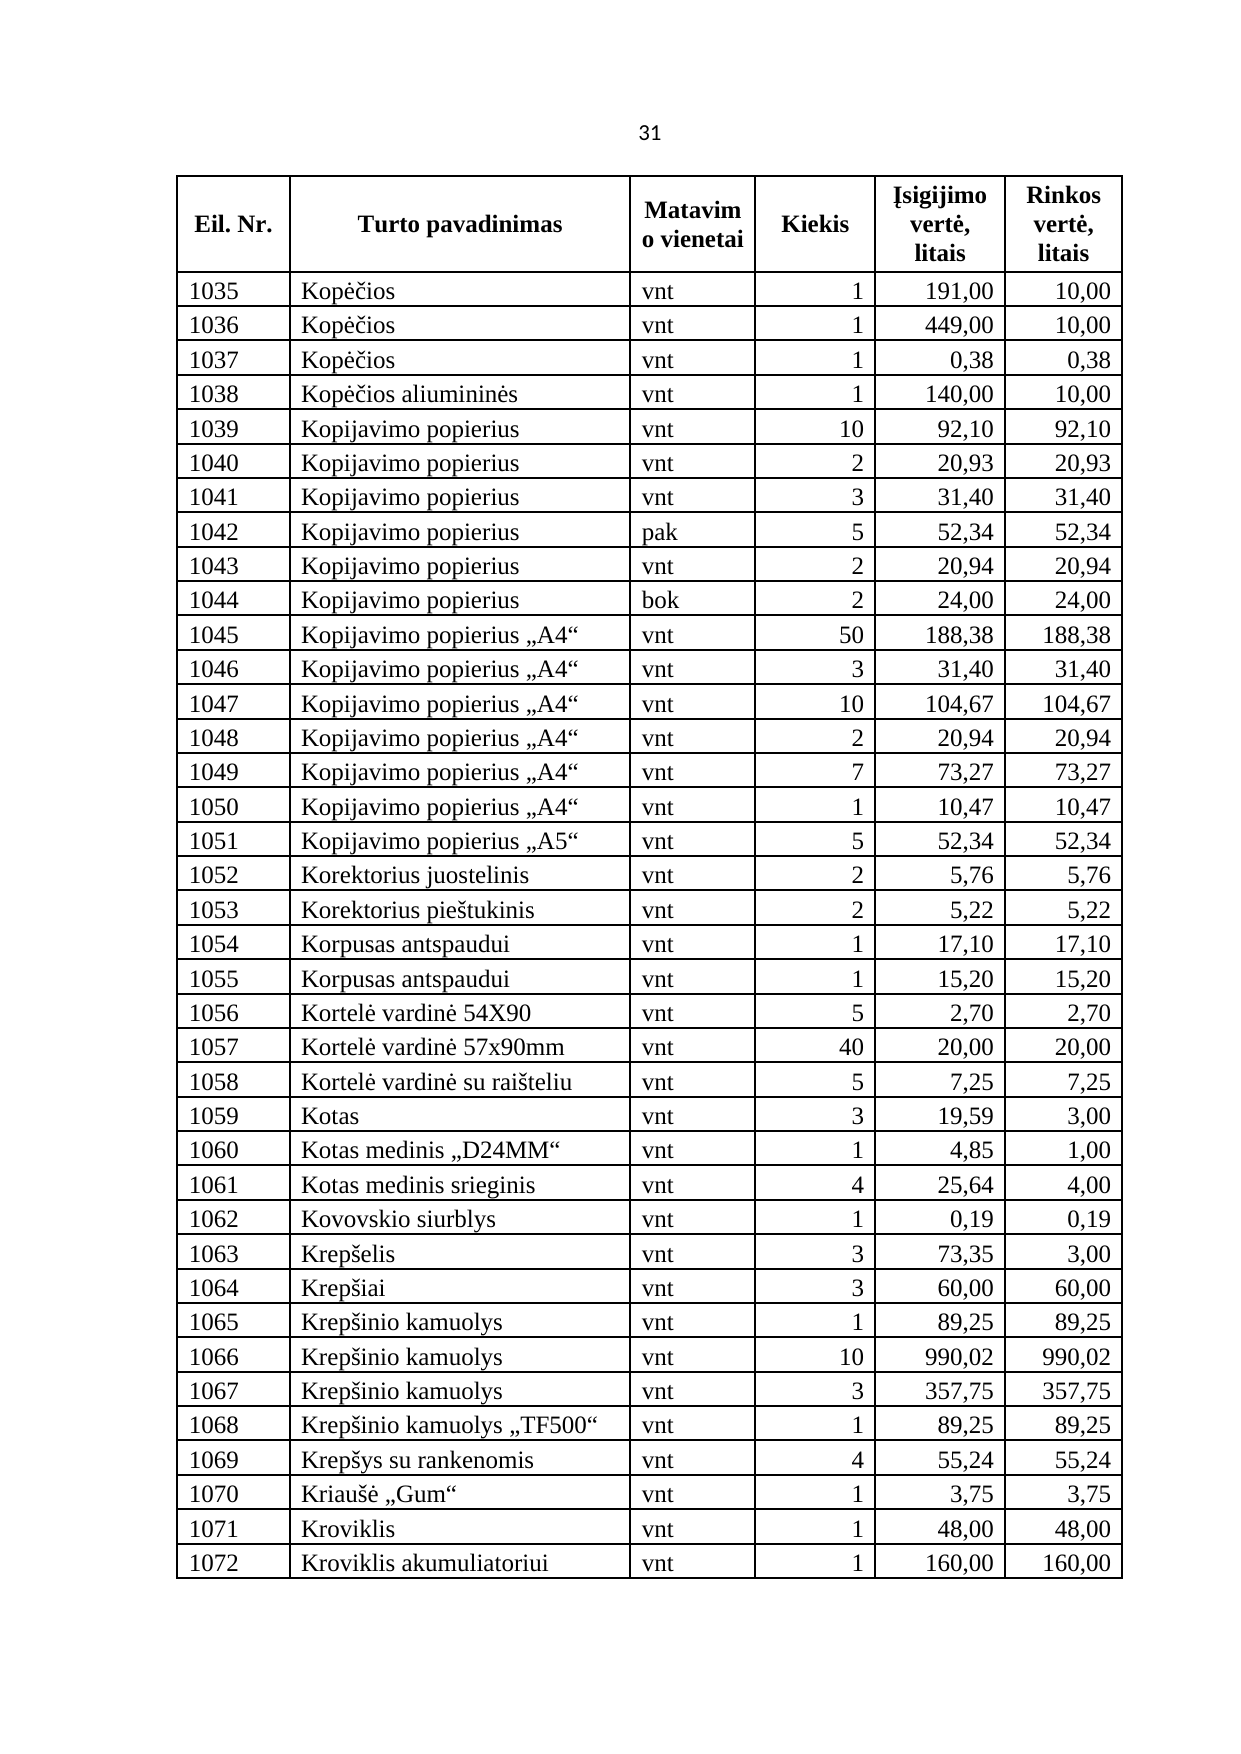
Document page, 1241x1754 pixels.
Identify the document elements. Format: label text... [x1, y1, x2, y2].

table_cell vnt [631, 1476, 754, 1508]
table_cell vnt [631, 1201, 754, 1233]
table_cell 52,34 [876, 513, 1004, 546]
table_cell 1,00 [1006, 1132, 1121, 1164]
table_cell Kotas medinis „D24MM“ [291, 1132, 629, 1164]
table_cell vnt [631, 1166, 754, 1199]
table_cell 1068 [178, 1407, 289, 1439]
table_cell Kotas [291, 1098, 629, 1130]
table_cell 31,40 [876, 651, 1004, 683]
table_cell 5 [756, 823, 874, 855]
table_cell 2,70 [1006, 995, 1121, 1027]
table_cell Kortelė vardinė 54X90 [291, 995, 629, 1027]
table_cell 7,25 [876, 1063, 1004, 1096]
table_cell 188,38 [876, 616, 1004, 649]
table_cell 15,20 [876, 960, 1004, 992]
table_cell 10,47 [876, 788, 1004, 821]
table_cell vnt [631, 376, 754, 408]
table_cell 1 [756, 1304, 874, 1336]
table_cell 3,00 [1006, 1235, 1121, 1267]
table_cell 31,40 [876, 479, 1004, 511]
table_cell 0,19 [876, 1201, 1004, 1233]
table_cell 4,85 [876, 1132, 1004, 1164]
table_cell 89,25 [876, 1304, 1004, 1336]
table_cell vnt [631, 479, 754, 511]
table_cell 1 [756, 1132, 874, 1164]
table_cell 1 [756, 926, 874, 958]
table_cell 1 [756, 1201, 874, 1233]
table_cell 1047 [178, 685, 289, 717]
table_cell 1 [756, 1476, 874, 1508]
table_cell 4 [756, 1166, 874, 1199]
table_cell 1058 [178, 1063, 289, 1096]
table_cell Kopėčios aliumininės [291, 376, 629, 408]
table_cell Kopijavimo popierius [291, 445, 629, 477]
table_cell 1045 [178, 616, 289, 649]
table_cell 5,22 [1006, 891, 1121, 924]
table_cell 990,02 [1006, 1338, 1121, 1371]
table_cell 1039 [178, 410, 289, 442]
table_cell 1038 [178, 376, 289, 408]
table_cell vnt [631, 1029, 754, 1061]
table_cell 1050 [178, 788, 289, 821]
table_cell 1051 [178, 823, 289, 855]
table_cell 15,20 [1006, 960, 1121, 992]
table_cell 3 [756, 479, 874, 511]
table_cell 2 [756, 548, 874, 580]
table_cell 52,34 [876, 823, 1004, 855]
table_cell Kopėčios [291, 307, 629, 339]
table_cell 1071 [178, 1510, 289, 1542]
table_cell 3 [756, 1373, 874, 1405]
table_cell 449,00 [876, 307, 1004, 339]
table_cell vnt [631, 273, 754, 305]
table_cell vnt [631, 754, 754, 786]
table_cell 160,00 [876, 1545, 1004, 1577]
table_cell Korpusas antspaudui [291, 926, 629, 958]
table_cell 0,38 [1006, 341, 1121, 374]
table_cell 1059 [178, 1098, 289, 1130]
table_cell 1 [756, 273, 874, 305]
table_cell 1043 [178, 548, 289, 580]
table_cell Kopėčios [291, 273, 629, 305]
table_cell 160,00 [1006, 1545, 1121, 1577]
table_cell 1 [756, 1545, 874, 1577]
table_cell 1057 [178, 1029, 289, 1061]
table_cell 1062 [178, 1201, 289, 1233]
table_cell 0,38 [876, 341, 1004, 374]
table_cell vnt [631, 1545, 754, 1577]
table_cell vnt [631, 410, 754, 442]
table_cell vnt [631, 1407, 754, 1439]
table_cell 1 [756, 376, 874, 408]
table_cell 1040 [178, 445, 289, 477]
table_cell 0,19 [1006, 1201, 1121, 1233]
table_cell 10,47 [1006, 788, 1121, 821]
table_cell 1072 [178, 1545, 289, 1577]
table_cell 1 [756, 341, 874, 374]
table_cell 1041 [178, 479, 289, 511]
table_cell pak [631, 513, 754, 546]
table_cell Kopijavimo popierius „A5“ [291, 823, 629, 855]
table_cell 1044 [178, 582, 289, 614]
table_cell 7 [756, 754, 874, 786]
table_cell 1061 [178, 1166, 289, 1199]
table_cell 73,35 [876, 1235, 1004, 1267]
table_cell vnt [631, 1441, 754, 1474]
table_cell 990,02 [876, 1338, 1004, 1371]
table_cell vnt [631, 926, 754, 958]
table_header Turto pavadinimas [291, 177, 629, 271]
table_cell 1056 [178, 995, 289, 1027]
table_cell Krepšiai [291, 1270, 629, 1302]
table_cell Kopijavimo popierius „A4“ [291, 651, 629, 683]
table_cell Kopijavimo popierius „A4“ [291, 685, 629, 717]
table_cell 20,94 [1006, 548, 1121, 580]
table_cell 2 [756, 857, 874, 889]
table_cell 5 [756, 995, 874, 1027]
table_cell 104,67 [876, 685, 1004, 717]
table_cell 10,00 [1006, 376, 1121, 408]
table_cell 1066 [178, 1338, 289, 1371]
table_cell 1070 [178, 1476, 289, 1508]
table_cell 10 [756, 685, 874, 717]
table_cell Kopijavimo popierius [291, 548, 629, 580]
table_cell vnt [631, 788, 754, 821]
table_cell 25,64 [876, 1166, 1004, 1199]
table_cell 1052 [178, 857, 289, 889]
table_cell 2 [756, 445, 874, 477]
table_cell Kopijavimo popierius [291, 582, 629, 614]
table_cell 55,24 [876, 1441, 1004, 1474]
table_cell Krepšinio kamuolys [291, 1304, 629, 1336]
table_cell vnt [631, 1098, 754, 1130]
table_cell 52,34 [1006, 823, 1121, 855]
table_cell vnt [631, 616, 754, 649]
table_cell 3,75 [876, 1476, 1004, 1508]
table_cell Kopijavimo popierius [291, 479, 629, 511]
table_cell 1048 [178, 720, 289, 752]
table_cell 1069 [178, 1441, 289, 1474]
table_header Kiekis [756, 177, 874, 271]
table_cell Kopijavimo popierius „A4“ [291, 616, 629, 649]
table_cell Krepšinio kamuolys [291, 1373, 629, 1405]
table_cell 5,76 [876, 857, 1004, 889]
table_cell 55,24 [1006, 1441, 1121, 1474]
table_cell 3 [756, 1270, 874, 1302]
table_cell 89,25 [1006, 1304, 1121, 1336]
table_cell Kopėčios [291, 341, 629, 374]
table_header Eil. Nr. [178, 177, 289, 271]
table_cell 48,00 [876, 1510, 1004, 1542]
table_cell Kotas medinis srieginis [291, 1166, 629, 1199]
table_cell 89,25 [876, 1407, 1004, 1439]
table_cell 73,27 [1006, 754, 1121, 786]
table_cell 20,94 [876, 720, 1004, 752]
table_cell 5 [756, 513, 874, 546]
table_cell 3,75 [1006, 1476, 1121, 1508]
table_cell 10 [756, 410, 874, 442]
table_cell 7,25 [1006, 1063, 1121, 1096]
table_cell vnt [631, 651, 754, 683]
table_cell 1 [756, 307, 874, 339]
table_cell 10 [756, 1338, 874, 1371]
table_cell Kroviklis [291, 1510, 629, 1542]
table_cell 104,67 [1006, 685, 1121, 717]
table_cell Kriaušė „Gum“ [291, 1476, 629, 1508]
table_cell 1060 [178, 1132, 289, 1164]
table_cell 48,00 [1006, 1510, 1121, 1542]
table_cell 20,94 [876, 548, 1004, 580]
table_cell 1036 [178, 307, 289, 339]
table_cell 20,00 [1006, 1029, 1121, 1061]
table_cell Korpusas antspaudui [291, 960, 629, 992]
table_cell vnt [631, 1373, 754, 1405]
table_cell vnt [631, 891, 754, 924]
table_cell 1049 [178, 754, 289, 786]
table_cell Korektorius juostelinis [291, 857, 629, 889]
table_cell Kopijavimo popierius „A4“ [291, 788, 629, 821]
table_cell 17,10 [1006, 926, 1121, 958]
table_cell 31,40 [1006, 479, 1121, 511]
table_cell vnt [631, 548, 754, 580]
table_cell 10,00 [1006, 273, 1121, 305]
table_cell 20,94 [1006, 720, 1121, 752]
table_cell vnt [631, 1132, 754, 1164]
table_cell 1 [756, 1407, 874, 1439]
table_cell vnt [631, 685, 754, 717]
table_cell 24,00 [1006, 582, 1121, 614]
table_cell 19,59 [876, 1098, 1004, 1130]
table_cell vnt [631, 720, 754, 752]
table_cell 140,00 [876, 376, 1004, 408]
table_cell 92,10 [876, 410, 1004, 442]
table_cell Kortelė vardinė 57x90mm [291, 1029, 629, 1061]
table_cell 52,34 [1006, 513, 1121, 546]
table_cell 3 [756, 1235, 874, 1267]
table_cell 191,00 [876, 273, 1004, 305]
table_header Matavimo vienetai [631, 177, 754, 271]
table_cell 17,10 [876, 926, 1004, 958]
table_cell 50 [756, 616, 874, 649]
table_cell Kopijavimo popierius [291, 410, 629, 442]
table_cell 10,00 [1006, 307, 1121, 339]
table_cell vnt [631, 1338, 754, 1371]
table_cell 4,00 [1006, 1166, 1121, 1199]
table_cell 20,00 [876, 1029, 1004, 1061]
table_cell Kroviklis akumuliatoriui [291, 1545, 629, 1577]
table_cell 3 [756, 1098, 874, 1130]
table_cell 3 [756, 651, 874, 683]
table_cell 2 [756, 582, 874, 614]
table_header Įsigijimo vertė, litais [876, 177, 1004, 271]
table_cell Krepšinio kamuolys [291, 1338, 629, 1371]
table_cell vnt [631, 1510, 754, 1542]
table_cell vnt [631, 1270, 754, 1302]
table_cell 1053 [178, 891, 289, 924]
table_cell vnt [631, 307, 754, 339]
table_cell 31,40 [1006, 651, 1121, 683]
table_cell 2 [756, 891, 874, 924]
table_cell Kopijavimo popierius „A4“ [291, 720, 629, 752]
table_cell 357,75 [1006, 1373, 1121, 1405]
table_cell Kopijavimo popierius „A4“ [291, 754, 629, 786]
table_cell 1042 [178, 513, 289, 546]
table_cell 60,00 [876, 1270, 1004, 1302]
table_cell Krepšys su rankenomis [291, 1441, 629, 1474]
table_cell Krepšinio kamuolys „TF500“ [291, 1407, 629, 1439]
table_cell 1046 [178, 651, 289, 683]
table_cell 20,93 [1006, 445, 1121, 477]
table_cell 1055 [178, 960, 289, 992]
table_cell 1 [756, 960, 874, 992]
table_cell 4 [756, 1441, 874, 1474]
table_cell 1035 [178, 273, 289, 305]
table_cell vnt [631, 445, 754, 477]
table_cell 1065 [178, 1304, 289, 1336]
table_cell 1 [756, 788, 874, 821]
table_cell vnt [631, 823, 754, 855]
table_cell vnt [631, 857, 754, 889]
table_cell vnt [631, 1063, 754, 1096]
table_cell 357,75 [876, 1373, 1004, 1405]
table_cell 60,00 [1006, 1270, 1121, 1302]
table_cell Kovovskio siurblys [291, 1201, 629, 1233]
table_cell 89,25 [1006, 1407, 1121, 1439]
table_cell 1064 [178, 1270, 289, 1302]
table_cell vnt [631, 995, 754, 1027]
table_cell 20,93 [876, 445, 1004, 477]
table_cell 1063 [178, 1235, 289, 1267]
table_cell 3,00 [1006, 1098, 1121, 1130]
table_cell 2 [756, 720, 874, 752]
table_cell bok [631, 582, 754, 614]
table_cell Krepšelis [291, 1235, 629, 1267]
table_cell Kortelė vardinė su raišteliu [291, 1063, 629, 1096]
table_cell Korektorius pieštukinis [291, 891, 629, 924]
table_cell 5 [756, 1063, 874, 1096]
table_cell 1 [756, 1510, 874, 1542]
table_cell 1054 [178, 926, 289, 958]
table_header Rinkos vertė, litais [1006, 177, 1121, 271]
table_cell Kopijavimo popierius [291, 513, 629, 546]
table_cell 92,10 [1006, 410, 1121, 442]
table_cell vnt [631, 1304, 754, 1336]
table_cell 5,76 [1006, 857, 1121, 889]
table_cell vnt [631, 960, 754, 992]
table_cell 24,00 [876, 582, 1004, 614]
table_cell vnt [631, 1235, 754, 1267]
table_cell 1067 [178, 1373, 289, 1405]
table_cell 5,22 [876, 891, 1004, 924]
table_cell 2,70 [876, 995, 1004, 1027]
table_cell vnt [631, 341, 754, 374]
table_cell 1037 [178, 341, 289, 374]
table_cell 40 [756, 1029, 874, 1061]
table_cell 73,27 [876, 754, 1004, 786]
table_cell 188,38 [1006, 616, 1121, 649]
